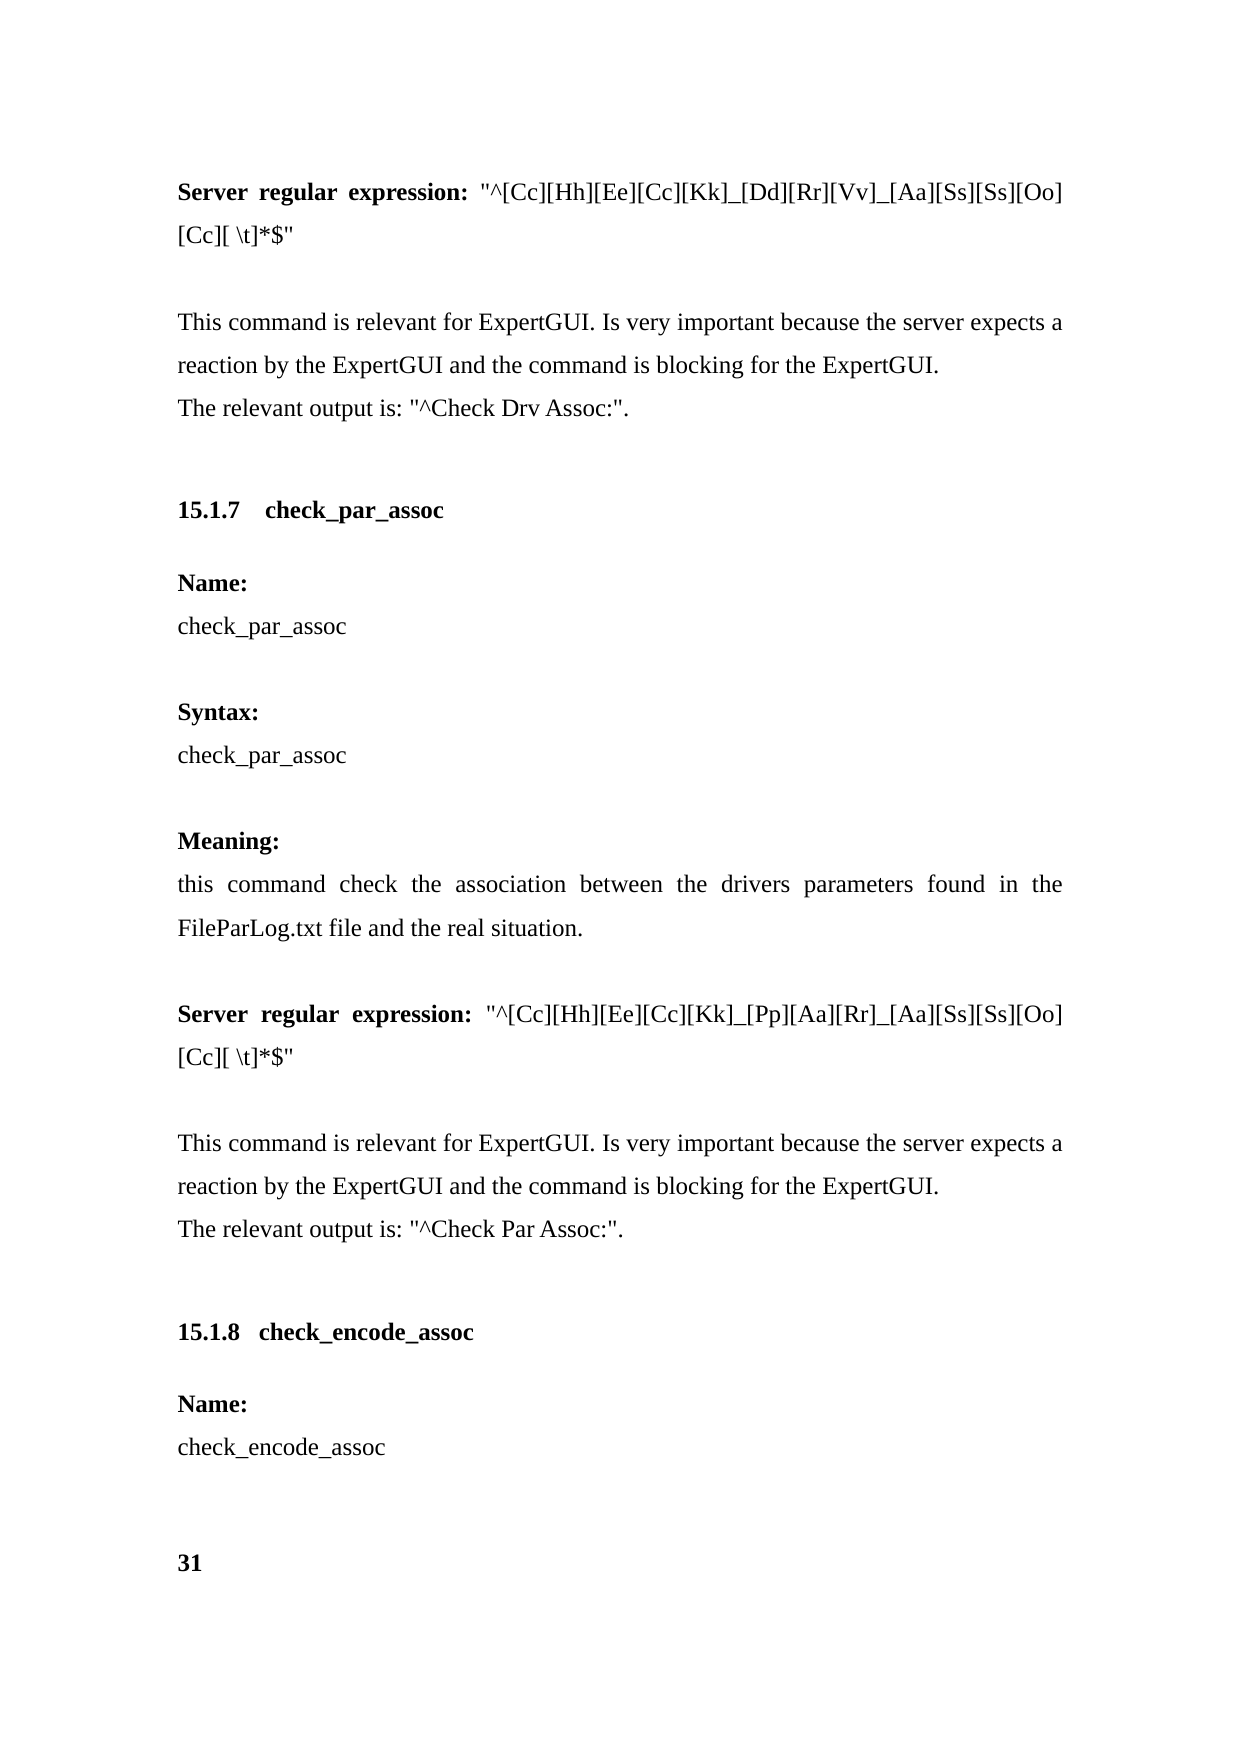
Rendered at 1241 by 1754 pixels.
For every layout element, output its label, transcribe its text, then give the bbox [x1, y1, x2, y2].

text The relevant output is: "^Check Drv Assoc:". [177, 393, 1063, 422]
text check_encode_assoc [177, 1432, 1063, 1461]
text check_par_assoc [177, 740, 1063, 769]
text this command check the association between the drivers parameters found in the FileParLog.txt file and the real situation. [177, 869, 1063, 941]
text Name: [177, 1389, 1063, 1418]
text Meaning: [177, 826, 1063, 855]
subtitle check_encode_assoc [177, 1317, 1063, 1345]
text Server regular expression: "^[Cc][Hh][Ee][Cc][Kk]_[Dd][Rr][Vv]_[Aa][Ss][Ss][Oo][Cc][ \t]*$" [177, 177, 1063, 249]
text This command is relevant for ExpertGUI. Is very important because the server expects a reaction by the ExpertGUI and the command is blocking for the ExpertGUI. [177, 1128, 1063, 1200]
text Name: [177, 568, 1063, 596]
subtitle check_par_assoc [177, 495, 1063, 524]
text Syntax: [177, 697, 1063, 726]
text check_par_assoc [177, 611, 1063, 639]
text This command is relevant for ExpertGUI. Is very important because the server expects a reaction by the ExpertGUI and the command is blocking for the ExpertGUI. [177, 307, 1063, 378]
text Server regular expression: "^[Cc][Hh][Ee][Cc][Kk]_[Pp][Aa][Rr]_[Aa][Ss][Ss][Oo][Cc][ \t]*$" [177, 999, 1063, 1071]
text The relevant output is: "^Check Par Assoc:". [177, 1214, 1063, 1243]
